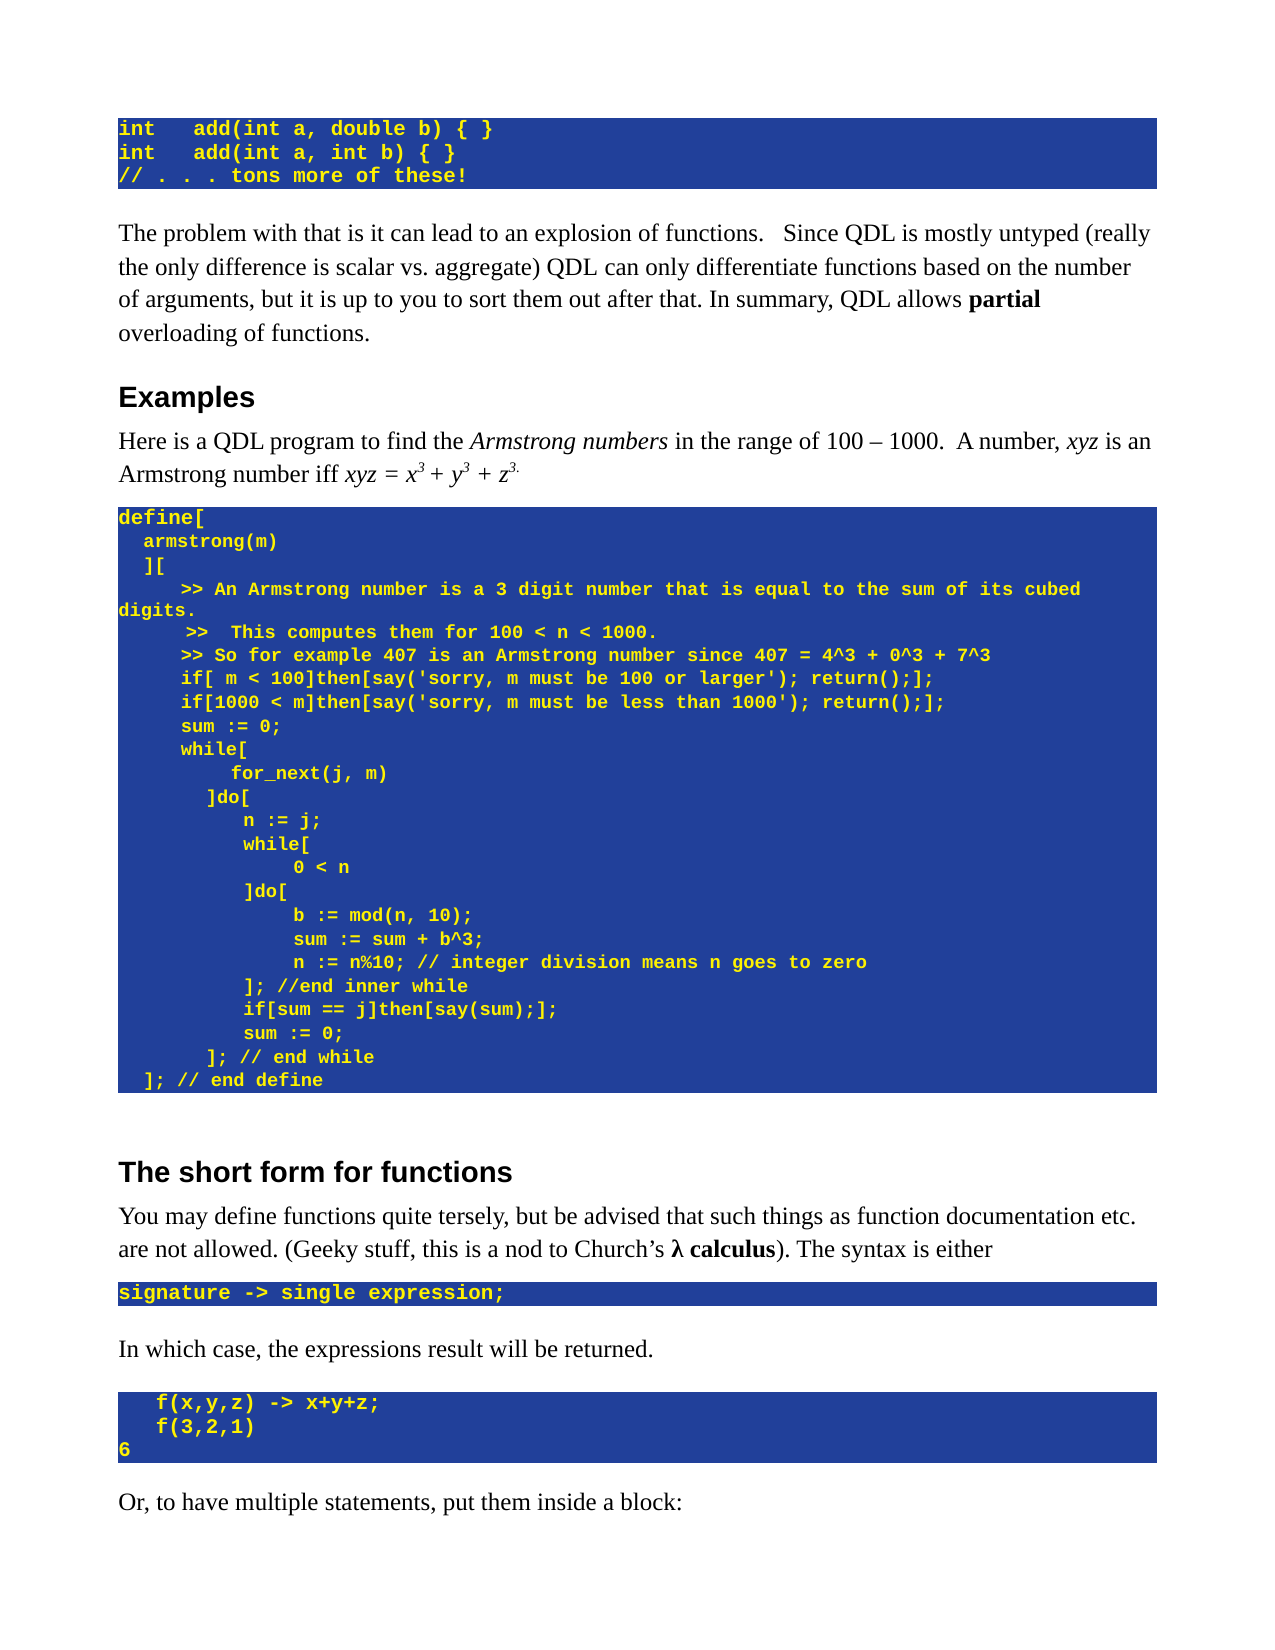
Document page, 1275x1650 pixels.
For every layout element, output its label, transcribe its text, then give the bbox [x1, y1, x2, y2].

text sum := sum + b^3; [118, 927, 1157, 951]
text if[sum == j]then[say(sum);]; [118, 998, 1157, 1022]
subtitle Examples [118, 380, 1157, 413]
text signature -> single expression; [118, 1282, 1157, 1306]
text 6 [118, 1439, 1157, 1463]
text ]; // end define [118, 1069, 1157, 1093]
text while[ [118, 833, 1157, 857]
text >> An Armstrong number is a 3 digit number that is equal to the sum of its cubed digits. [118, 578, 1157, 622]
text Here is a QDL program to find the Armstrong numbers in the range of 100 – 1000. A number, xyz is an Armstrong number iff xyz = x3 + y3 + z3. [118, 426, 1157, 488]
text b := mod(n, 10); [118, 904, 1157, 927]
text f(x,y,z) -> x+y+z; [118, 1392, 1157, 1416]
text ]do[ [118, 880, 1157, 904]
text >> This computes them for 100 < n < 1000. [118, 622, 1157, 644]
text f(3,2,1) [118, 1416, 1157, 1439]
text for_next(j, m) [118, 762, 1157, 786]
text define[ [118, 507, 1157, 530]
text ][ [118, 554, 1157, 578]
text In which case, the expressions result will be returned. [118, 1334, 1157, 1363]
text The problem with that is it can lead to an explosion of functions. Since QDL is mostly untyped (really the only difference is scalar vs. aggregate) QDL can only differentiate functions based on the number of arguments, but it is up to you to sort them out after that. In summary, QDL allows partial overloading of functions. [118, 218, 1157, 346]
text Or, to have multiple statements, put them inside a block: [118, 1487, 1157, 1515]
text You may define functions quite tersely, but be advised that such things as function documentation etc. are not allowed. (Geeky stuff, this is a nod to Church’s λ calculus). The syntax is either [118, 1201, 1157, 1263]
text n := j; [118, 809, 1157, 833]
text armstrong(m) [118, 530, 1157, 554]
text sum := 0; [118, 1022, 1157, 1046]
text 0 < n [118, 857, 1157, 880]
text >> So for example 407 is an Armstrong number since 407 = 4^3 + 0^3 + 7^3 [118, 644, 1157, 667]
text ]; //end inner while [118, 975, 1157, 998]
text sum := 0; [118, 715, 1157, 738]
text ]; // end while [118, 1046, 1157, 1069]
text while[ [118, 738, 1157, 762]
text ]do[ [118, 786, 1157, 809]
text if[1000 < m]then[say('sorry, m must be less than 1000'); return();]; [118, 691, 1157, 715]
text n := n%10; // integer division means n goes to zero [118, 951, 1157, 975]
text int add(int a, double b) { } int add(int a, int b) { } // . . . tons more of these! [118, 118, 1157, 189]
subtitle The short form for functions [118, 1155, 1157, 1189]
text if[ m < 100]then[say('sorry, m must be 100 or larger'); return();]; [118, 667, 1157, 691]
